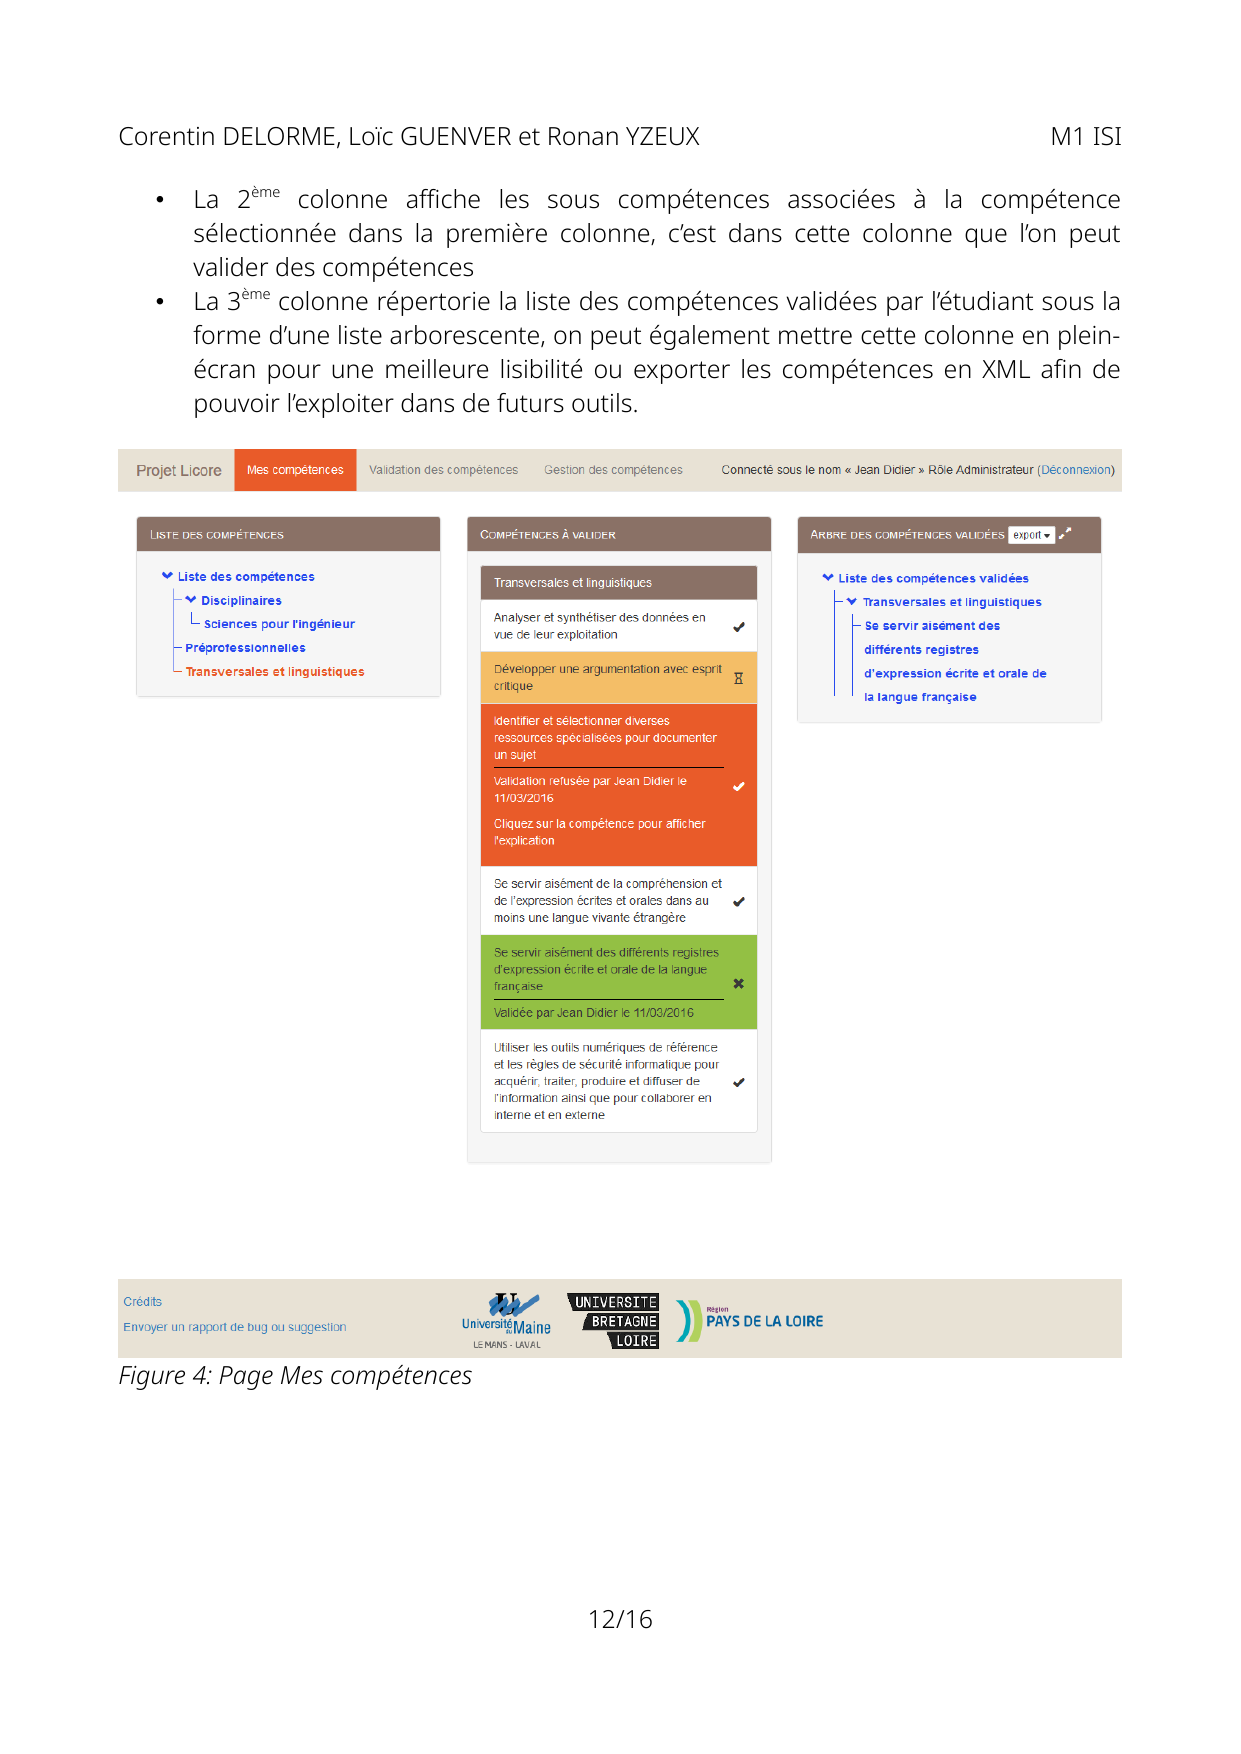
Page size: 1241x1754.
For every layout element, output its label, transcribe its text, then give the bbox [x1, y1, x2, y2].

list La 2ème colonne affiche les sous compétences associées à la compétence sélectionnée dans la première colonne, c’est dans cette colonne que l’on peut valider des compétences [156, 182, 1122, 284]
text Figure 4: Page Mes compétences [118, 1358, 1122, 1392]
picture [118, 449, 1122, 1358]
list La 3ème colonne répertorie la liste des compétences validées par l’étudiant sous la forme d’une liste arborescente, on peut également mettre cette colonne en plein-écran pour une meilleure lisibilité ou exporter les compétences en XML afin de pouvoir l’exploiter dans de futurs outils. [156, 284, 1122, 420]
